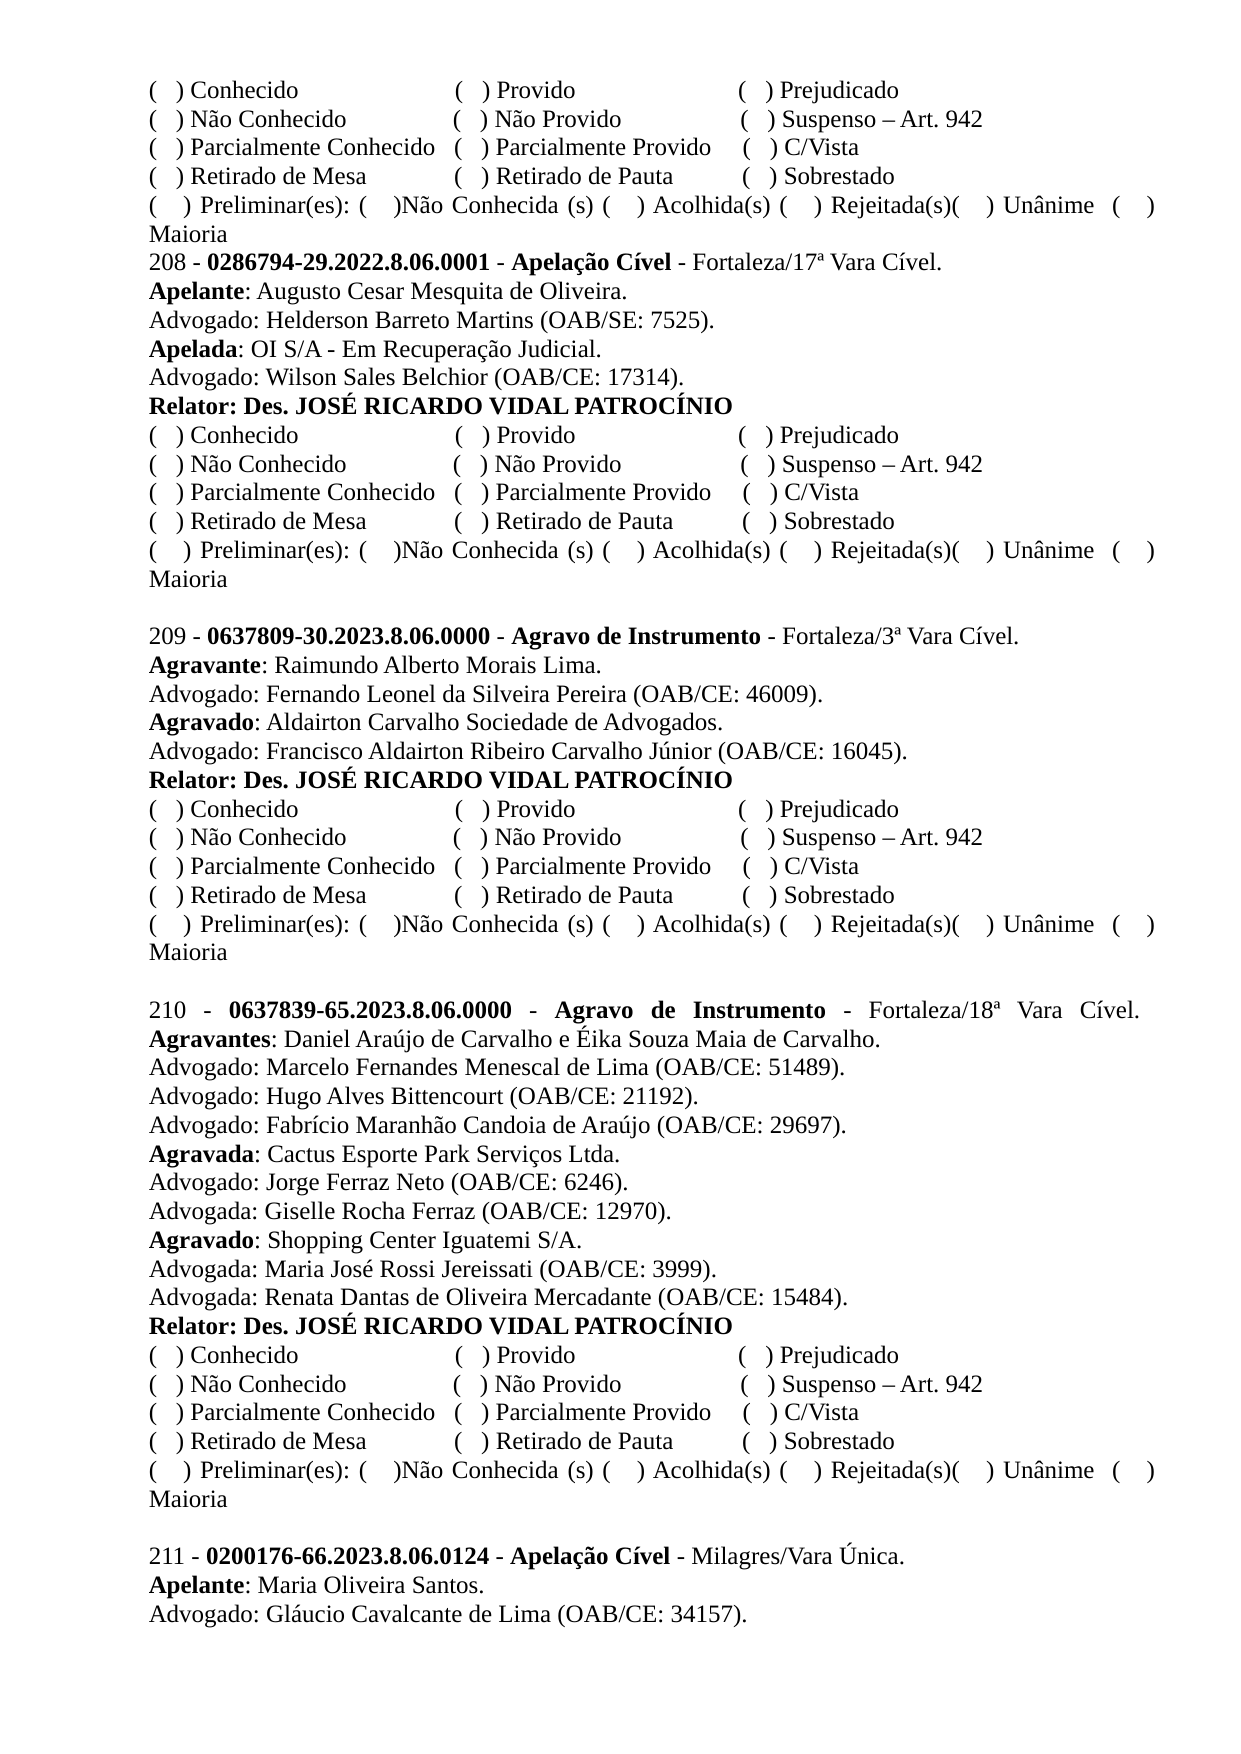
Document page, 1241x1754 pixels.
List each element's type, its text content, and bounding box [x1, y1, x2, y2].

text ( ) Preliminar(es): ( )Não Conhecida (s) ( ) Acolhida(s) ( ) Rejeitada(s)( ) Unânime ( ) Maioria [148, 1455, 1158, 1512]
text ( ) Conhecido ( ) Provido ( ) Prejudicado [148, 794, 1141, 822]
text ( ) Parcialmente Conhecido ( ) Parcialmente Provido ( ) C/Vista [148, 477, 1158, 506]
text 209 - 0637809-30.2023.8.06.0000 - Agravo de Instrumento - Fortaleza/3ª Vara Cível. [148, 621, 1141, 650]
text Advogada: Giselle Rocha Ferraz (OAB/CE: 12970). [148, 1196, 1141, 1225]
text Apelante: Augusto Cesar Mesquita de Oliveira. [148, 276, 1141, 305]
text ( ) Retirado de Mesa ( ) Retirado de Pauta ( ) Sobrestado [148, 506, 1158, 535]
text Apelante: Maria Oliveira Santos. [148, 1570, 1141, 1599]
text Agravado: Shopping Center Iguatemi S/A. [148, 1225, 1141, 1254]
text ( ) Não Conhecido ( ) Não Provido ( ) Suspenso – Art. 942 [148, 449, 1158, 477]
text Advogado: Fernando Leonel da Silveira Pereira (OAB/CE: 46009). [148, 679, 1141, 707]
text Agravante: Raimundo Alberto Morais Lima. [148, 650, 1141, 679]
text ( ) Parcialmente Conhecido ( ) Parcialmente Provido ( ) C/Vista [148, 1397, 1158, 1426]
text ( ) Parcialmente Conhecido ( ) Parcialmente Provido ( ) C/Vista [148, 851, 1158, 880]
text Apelada: OI S/A - Em Recuperação Judicial. [148, 334, 1141, 362]
text Advogada: Renata Dantas de Oliveira Mercadante (OAB/CE: 15484). [148, 1282, 1141, 1311]
text ( ) Conhecido ( ) Provido ( ) Prejudicado [148, 420, 1141, 449]
text ( ) Parcialmente Conhecido ( ) Parcialmente Provido ( ) C/Vista [148, 132, 1158, 161]
text ( ) Não Conhecido ( ) Não Provido ( ) Suspenso – Art. 942 [148, 822, 1158, 851]
text Advogado: Francisco Aldairton Ribeiro Carvalho Júnior (OAB/CE: 16045). [148, 736, 1141, 765]
text ( ) Preliminar(es): ( )Não Conhecida (s) ( ) Acolhida(s) ( ) Rejeitada(s)( ) Unânime ( ) Maioria [148, 535, 1158, 592]
text Advogado: Fabrício Maranhão Candoia de Araújo (OAB/CE: 29697). [148, 1110, 1141, 1139]
text ( ) Conhecido ( ) Provido ( ) Prejudicado [148, 1340, 1141, 1369]
text Agravado: Aldairton Carvalho Sociedade de Advogados. [148, 707, 1141, 736]
text 210 - 0637839-65.2023.8.06.0000 - Agravo de Instrumento - Fortaleza/18ª Vara Cível. Agravantes: Daniel Araújo de Carvalho e Éika Souza Maia de Carvalho. [148, 995, 1141, 1052]
text ( ) Preliminar(es): ( )Não Conhecida (s) ( ) Acolhida(s) ( ) Rejeitada(s)( ) Unânime ( ) Maioria [148, 909, 1158, 966]
text Advogado: Marcelo Fernandes Menescal de Lima (OAB/CE: 51489). [148, 1052, 1141, 1081]
text ( ) Preliminar(es): ( )Não Conhecida (s) ( ) Acolhida(s) ( ) Rejeitada(s)( ) Unânime ( ) Maioria [148, 190, 1158, 247]
text Advogado: Wilson Sales Belchior (OAB/CE: 17314). [148, 362, 1141, 391]
text Relator: Des. JOSÉ RICARDO VIDAL PATROCÍNIO [148, 1311, 1141, 1340]
text ( ) Retirado de Mesa ( ) Retirado de Pauta ( ) Sobrestado [148, 1426, 1158, 1455]
text ( ) Conhecido ( ) Provido ( ) Prejudicado [148, 75, 1141, 104]
text Agravada: Cactus Esporte Park Serviços Ltda. [148, 1139, 1141, 1167]
text ( ) Retirado de Mesa ( ) Retirado de Pauta ( ) Sobrestado [148, 880, 1158, 909]
text Advogado: Hugo Alves Bittencourt (OAB/CE: 21192). [148, 1081, 1141, 1110]
text 211 - 0200176-66.2023.8.06.0124 - Apelação Cível - Milagres/Vara Única. [148, 1541, 1141, 1570]
text Advogado: Helderson Barreto Martins (OAB/SE: 7525). [148, 305, 1141, 334]
text ( ) Não Conhecido ( ) Não Provido ( ) Suspenso – Art. 942 [148, 104, 1158, 132]
text Advogada: Maria José Rossi Jereissati (OAB/CE: 3999). [148, 1254, 1141, 1282]
text Relator: Des. JOSÉ RICARDO VIDAL PATROCÍNIO [148, 765, 1141, 794]
text Relator: Des. JOSÉ RICARDO VIDAL PATROCÍNIO [148, 391, 1141, 420]
text Advogado: Jorge Ferraz Neto (OAB/CE: 6246). [148, 1167, 1141, 1196]
text Advogado: Gláucio Cavalcante de Lima (OAB/CE: 34157). [148, 1599, 1141, 1627]
text ( ) Retirado de Mesa ( ) Retirado de Pauta ( ) Sobrestado [148, 161, 1158, 190]
text ( ) Não Conhecido ( ) Não Provido ( ) Suspenso – Art. 942 [148, 1369, 1158, 1397]
text 208 - 0286794-29.2022.8.06.0001 - Apelação Cível - Fortaleza/17ª Vara Cível. [148, 247, 1141, 276]
